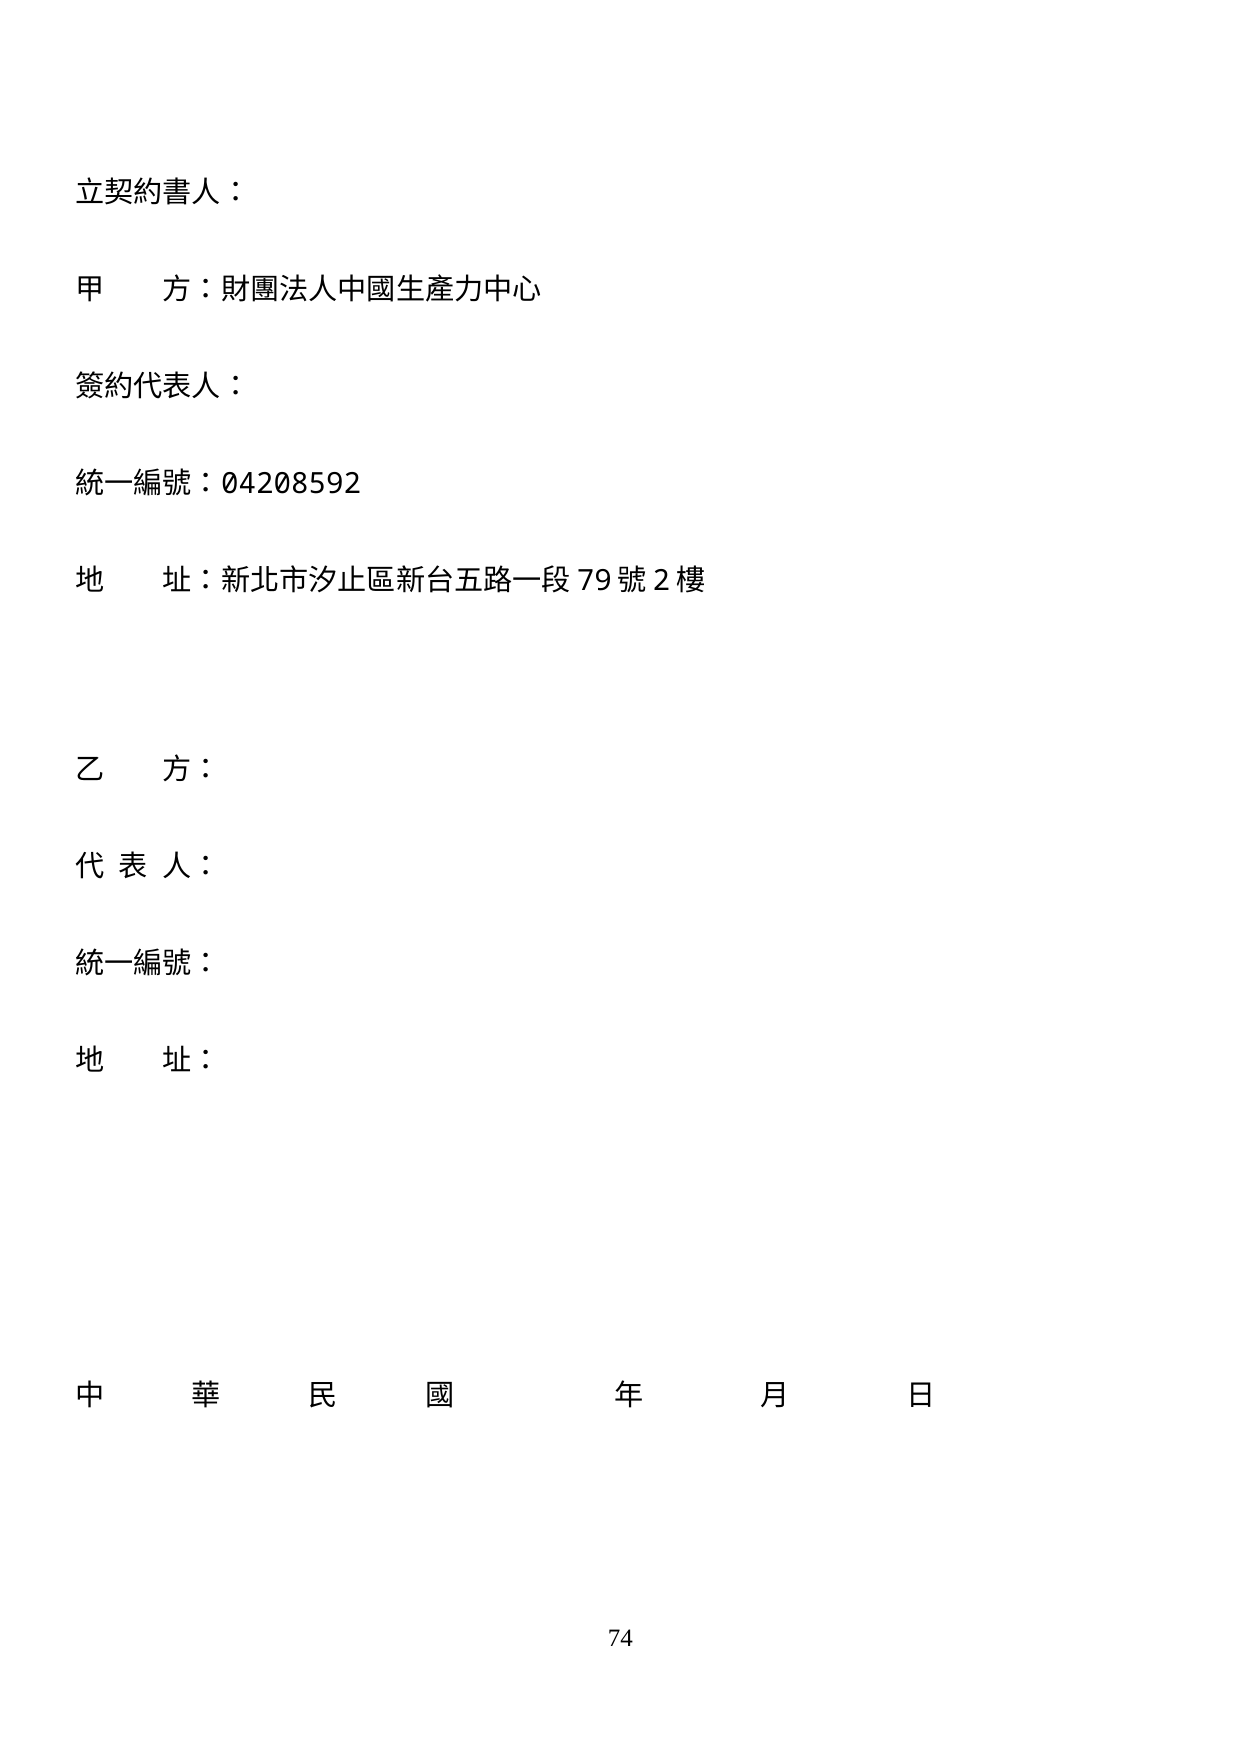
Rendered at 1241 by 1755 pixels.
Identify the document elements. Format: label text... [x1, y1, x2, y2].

text 地 址：新北市汐止區新台五路一段79號2樓 [75, 556, 1165, 598]
text 簽約代表人： [75, 362, 1165, 405]
text 統一編號： [75, 939, 1165, 982]
text 甲 方：財團法人中國生產力中心 [75, 266, 1165, 308]
text 中 華 民 國 年 月 日 [75, 1372, 1165, 1414]
text 代 表 人： [75, 842, 1165, 885]
text 地 址： [75, 1036, 1165, 1078]
text 立契約書人： [75, 169, 1165, 211]
text 乙 方： [75, 746, 1165, 788]
text 統一編號：04208592 [75, 459, 1165, 502]
